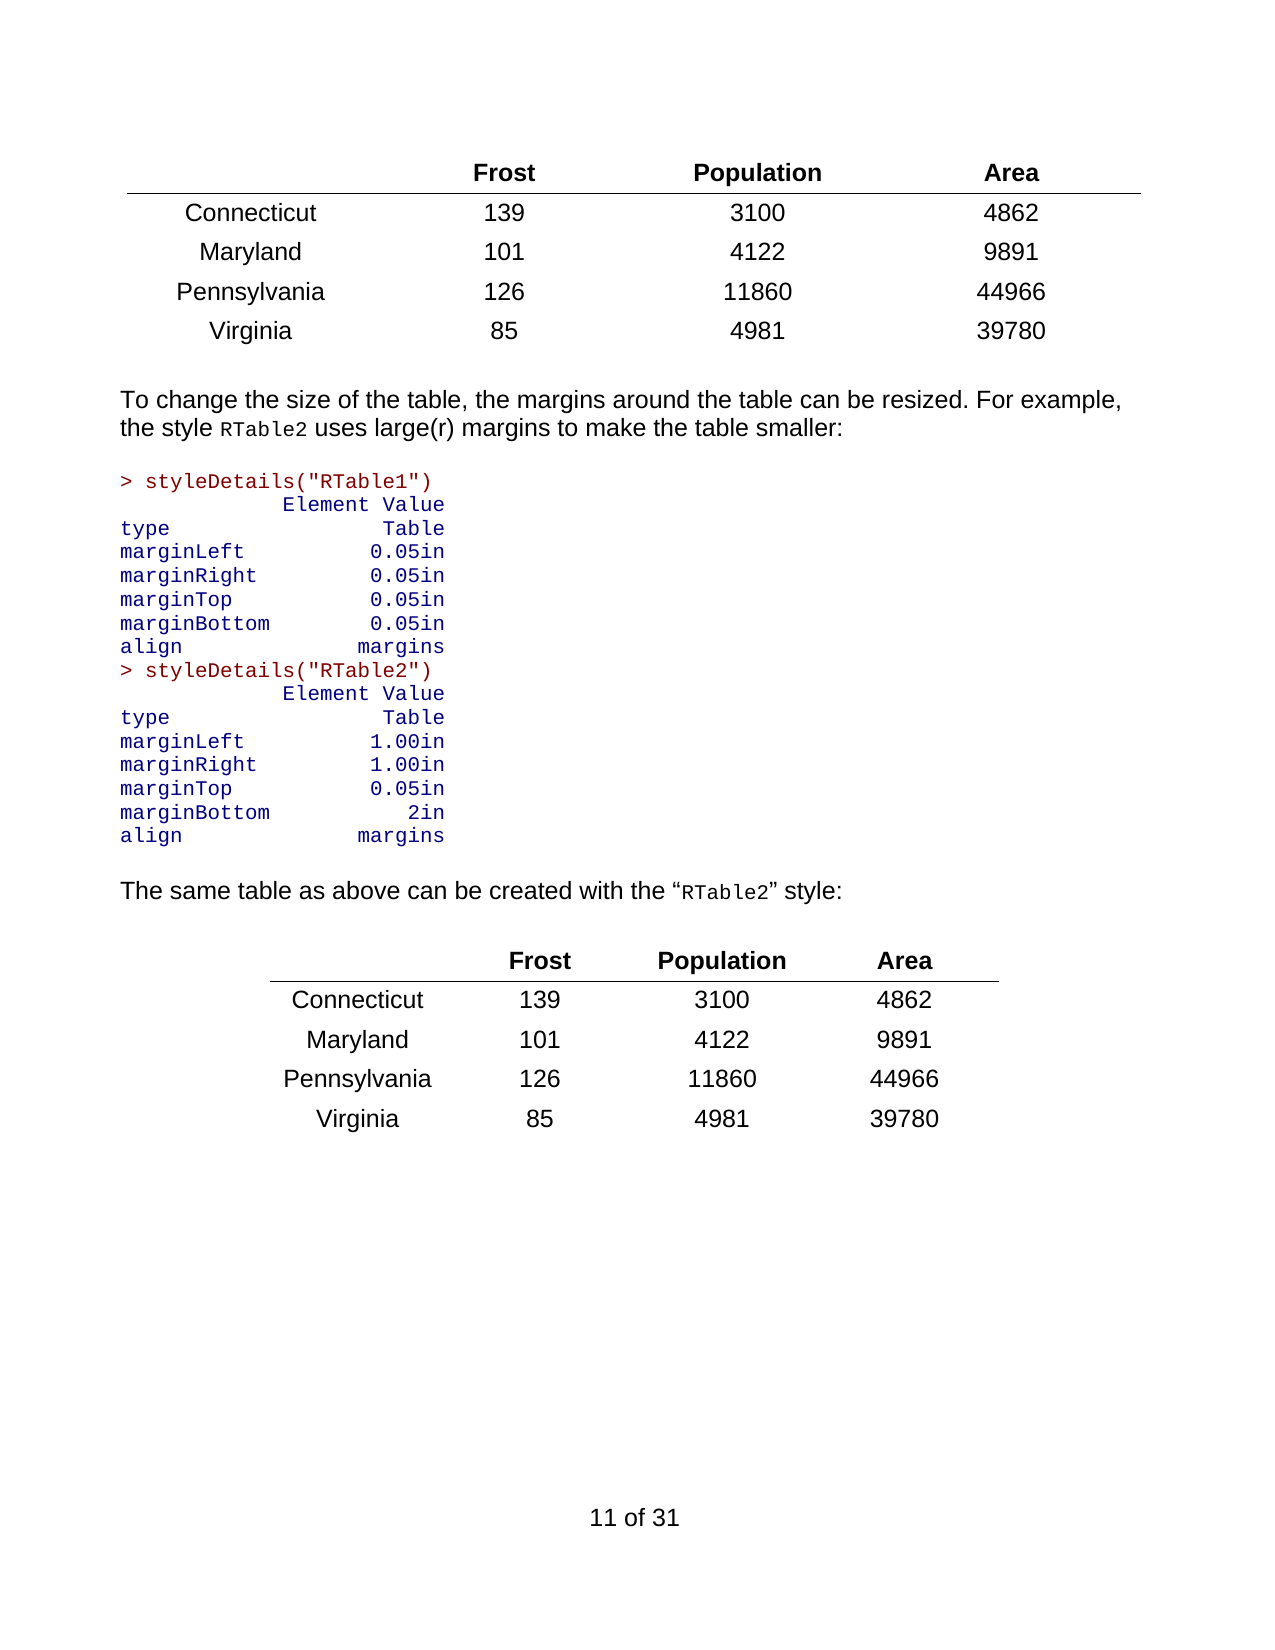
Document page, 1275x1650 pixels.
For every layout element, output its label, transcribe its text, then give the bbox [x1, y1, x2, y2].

text type Table [120, 518, 1149, 542]
table_cell 101 [452, 1020, 634, 1059]
table_cell 101 [381, 233, 634, 272]
table_cell 4862 [888, 194, 1141, 232]
table_cell 44966 [817, 1059, 999, 1099]
table_cell 11860 [634, 272, 888, 311]
table_header Area [817, 941, 999, 981]
table_header [270, 941, 452, 981]
text marginLeft 1.00in [120, 731, 1149, 754]
table_cell Virginia [127, 311, 381, 351]
table_header Area [888, 154, 1141, 193]
table_cell 3100 [634, 982, 817, 1020]
table_cell Connecticut [270, 982, 452, 1020]
table_cell 4122 [634, 233, 888, 272]
table_cell 3100 [634, 194, 888, 232]
table_cell 139 [452, 982, 634, 1020]
table_cell Maryland [127, 233, 381, 272]
table_cell Pennsylvania [270, 1059, 452, 1099]
table_cell 39780 [817, 1099, 999, 1138]
table_header [127, 154, 381, 193]
table_cell 85 [452, 1099, 634, 1138]
table_cell 9891 [888, 233, 1141, 272]
text The same table as above can be created with the “RTable2” style: [120, 877, 1149, 906]
table_header Frost [381, 154, 634, 193]
table_cell 126 [452, 1059, 634, 1099]
table_cell 9891 [817, 1020, 999, 1059]
text align margins [120, 825, 1149, 849]
table_cell 4122 [634, 1020, 817, 1059]
table_cell 39780 [888, 311, 1141, 351]
table_cell 126 [381, 272, 634, 311]
text marginLeft 0.05in [120, 542, 1149, 565]
text align margins [120, 636, 1149, 660]
table_header Population [634, 941, 817, 981]
text type Table [120, 707, 1149, 731]
table_cell 44966 [888, 272, 1141, 311]
table_cell Connecticut [127, 194, 381, 232]
text > styleDetails("RTable1") [120, 471, 1149, 494]
text marginRight 0.05in [120, 565, 1149, 589]
text marginRight 1.00in [120, 754, 1149, 778]
text Element Value [120, 683, 1149, 707]
table_header Frost [452, 941, 634, 981]
table_cell 11860 [634, 1059, 817, 1099]
table_cell Virginia [270, 1099, 452, 1138]
text > styleDetails("RTable2") [120, 660, 1149, 683]
text To change the size of the table, the margins around the table can be resized. For example, the style RTable2 uses large(r) margins to make the table smaller: [120, 386, 1149, 443]
table_cell 4862 [817, 982, 999, 1020]
text Element Value [120, 494, 1149, 518]
table_header Population [634, 154, 888, 193]
table_cell 139 [381, 194, 634, 232]
table_cell Pennsylvania [127, 272, 381, 311]
table_cell Maryland [270, 1020, 452, 1059]
table_cell 85 [381, 311, 634, 351]
table_cell 4981 [634, 311, 888, 351]
text marginBottom 2in [120, 802, 1149, 825]
text marginBottom 0.05in [120, 612, 1149, 636]
text marginTop 0.05in [120, 778, 1149, 802]
table_cell 4981 [634, 1099, 817, 1138]
text marginTop 0.05in [120, 589, 1149, 612]
